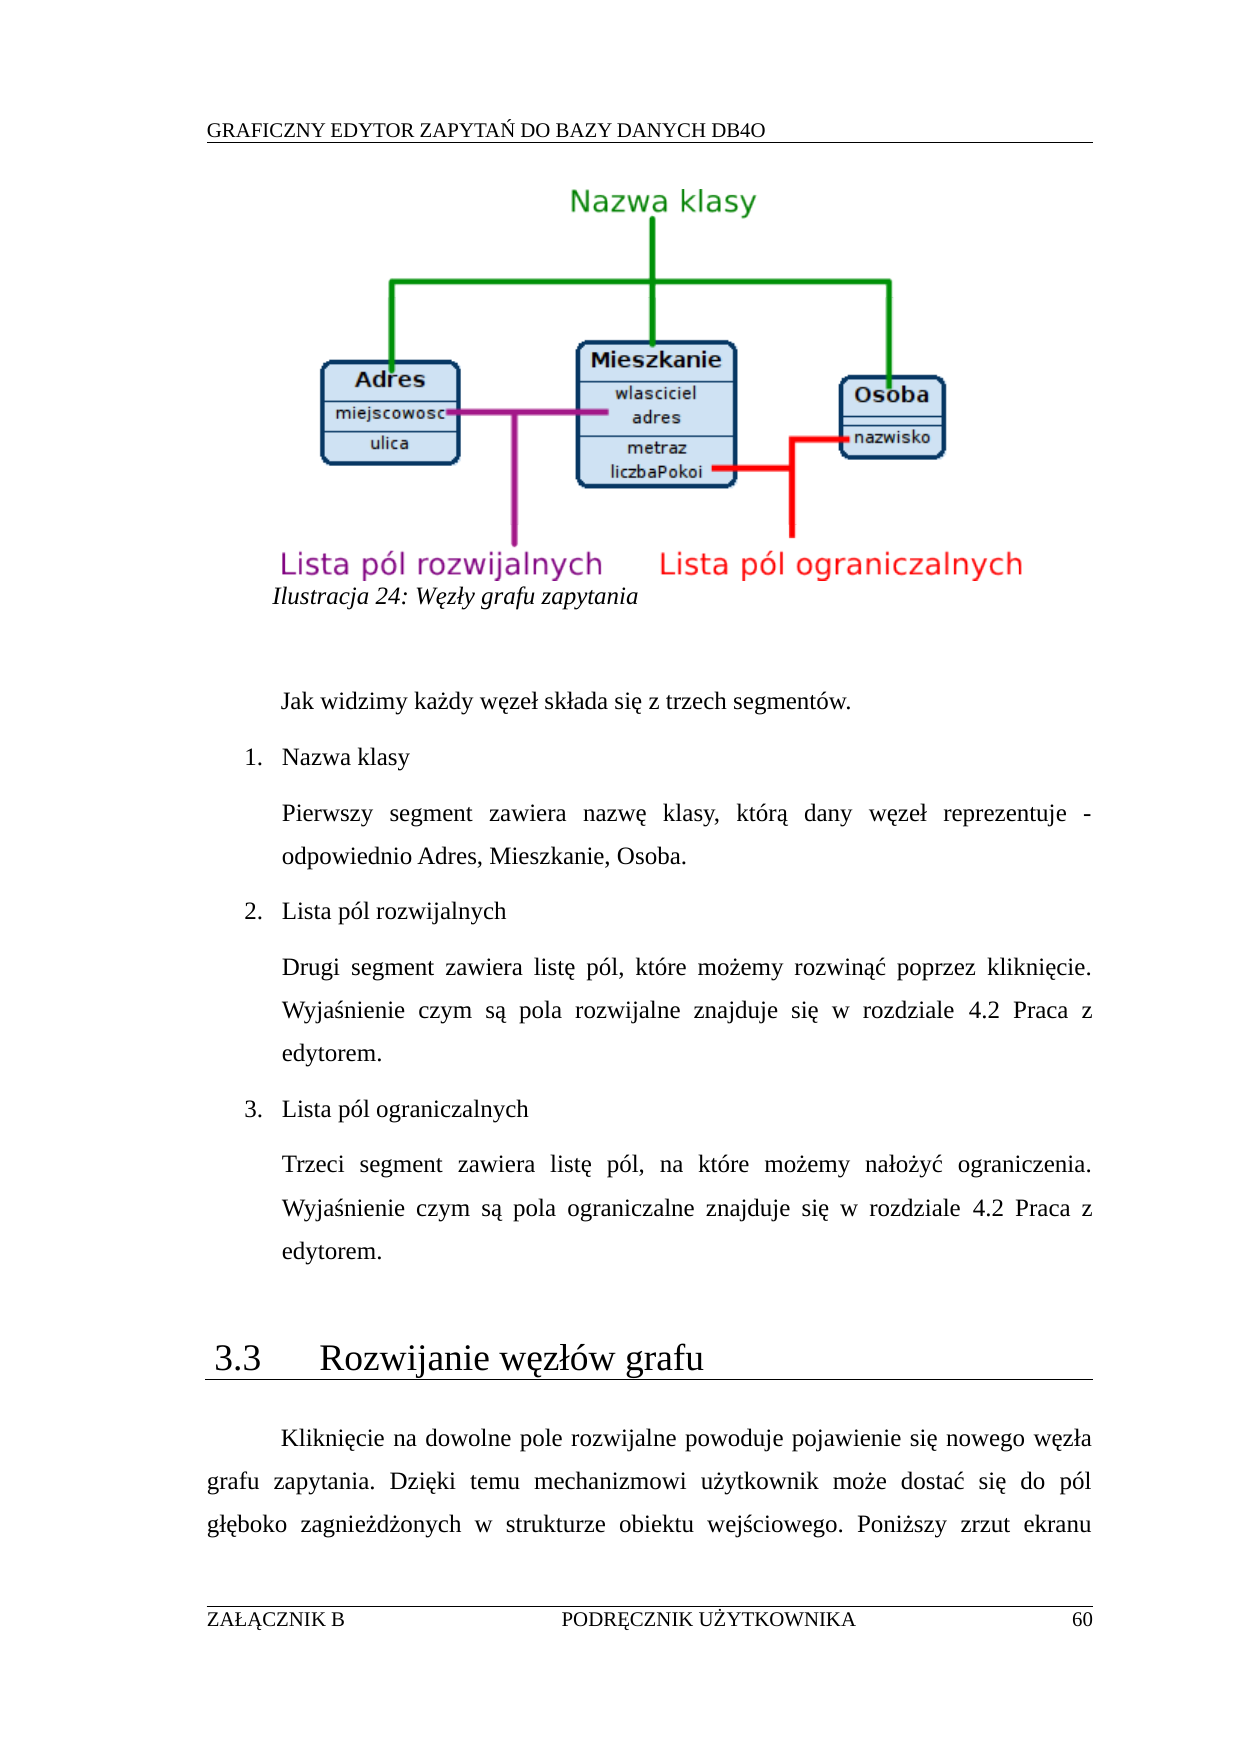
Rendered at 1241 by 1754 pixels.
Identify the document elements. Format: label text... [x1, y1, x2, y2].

list Drugi segment zawiera listę pól, które możemy rozwinąć poprzez kliknięcie. Wyjaśnienie czym są pola rozwijalne znajduje się w rozdziale 4.2 Praca z edytorem. [244, 952, 1093, 1067]
list Nazwa klasy [244, 742, 1093, 771]
text Ilustracja 24: Węzły grafu zapytania [272, 581, 1027, 609]
list Lista pól rozwijalnych [244, 896, 1093, 925]
subtitle Rozwijanie węzłów grafu [205, 1336, 1093, 1379]
text Jak widzimy każdy węzeł składa się z trzech segmentów. [207, 686, 1093, 715]
text Kliknięcie na dowolne pole rozwijalne powoduje pojawienie się nowego węzła grafu zapytania. Dzięki temu mechanizmowi użytkownik może dostać się do pól głęboko zagnieżdżonych w strukturze obiektu wejściowego. Poniższy zrzut ekranu [207, 1423, 1093, 1538]
list Trzeci segment zawiera listę pól, na które możemy nałożyć ograniczenia. Wyjaśnienie czym są pola ograniczalne znajduje się w rozdziale 4.2 Praca z edytorem. [244, 1149, 1093, 1264]
list Pierwszy segment zawiera nazwę klasy, którą dany węzeł reprezentuje - odpowiednio Adres, Mieszkanie, Osoba. [244, 798, 1093, 869]
list Lista pól ograniczalnych [244, 1094, 1093, 1123]
picture [272, 189, 1028, 581]
